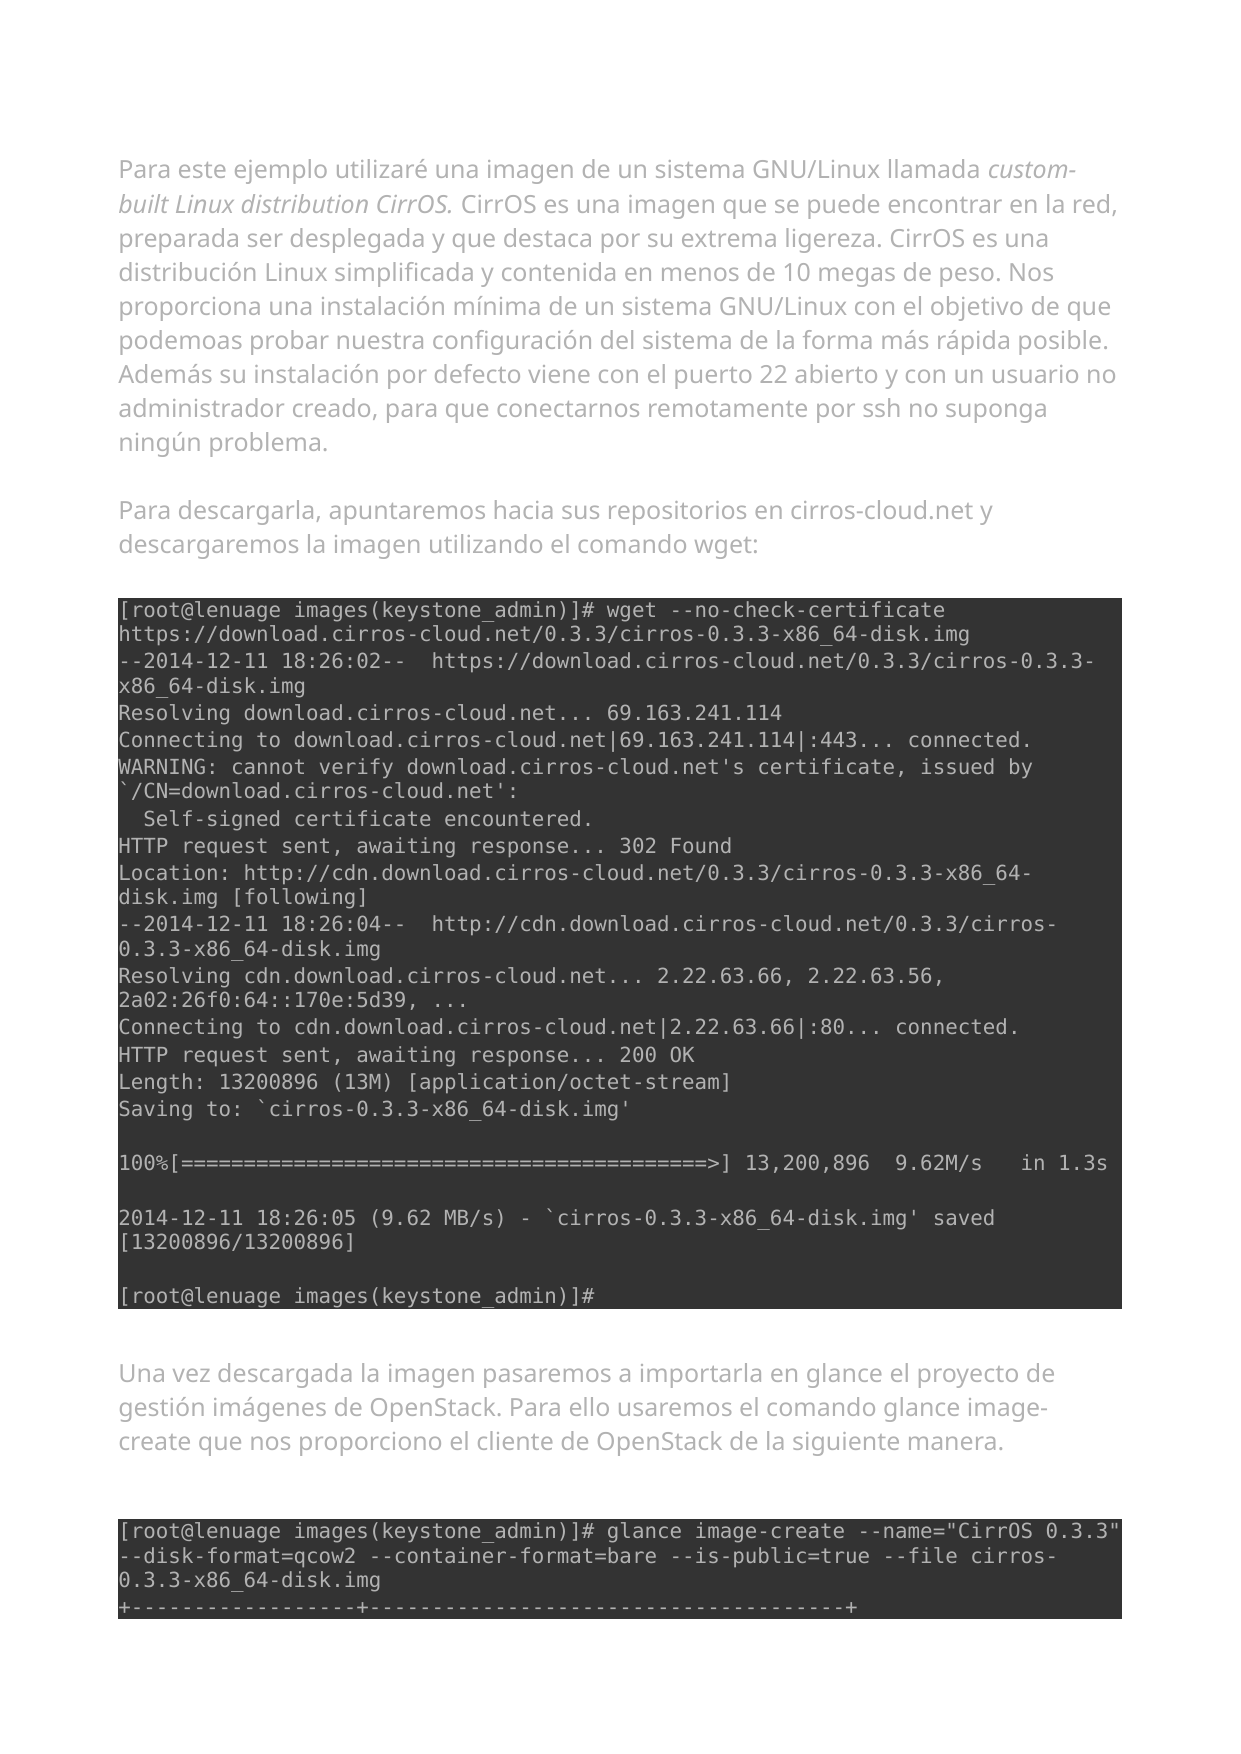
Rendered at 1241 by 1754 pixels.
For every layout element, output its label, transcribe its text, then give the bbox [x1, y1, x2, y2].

text Resolving download.cirros-cloud.net... 69.163.241.114 [118, 701, 1122, 725]
text Para este ejemplo utilizaré una imagen de un sistema GNU/Linux llamada custom-built Linux distribution CirrOS. CirrOS es una imagen que se puede encontrar en la red, preparada ser desplegada y que destaca por su extrema ligereza. CirrOS es una distribución Linux simplificada y contenida en menos de 10 megas de peso. Nos proporciona una instalación mínima de un sistema GNU/Linux con el objetivo de que podemoas probar nuestra configuración del sistema de la forma más rápida posible. Además su instalación por defecto viene con el puerto 22 abierto y con un usuario no administrador creado, para que conectarnos remotamente por ssh no suponga ningún problema. [118, 152, 1122, 459]
text Connecting to cdn.download.cirros-cloud.net|2.22.63.66|:80... connected. [118, 1015, 1122, 1040]
text Self-signed certificate encountered. [118, 807, 1122, 831]
text Location: http://cdn.download.cirros-cloud.net/0.3.3/cirros-0.3.3-x86_64-disk.img [following] [118, 861, 1122, 909]
text Connecting to download.cirros-cloud.net|69.163.241.114|:443... connected. [118, 728, 1122, 752]
text WARNING: cannot verify download.cirros-cloud.net's certificate, issued by `/CN=download.cirros-cloud.net': [118, 755, 1122, 804]
text [root@lenuage images(keystone_admin)]# wget --no-check-certificate https://download.cirros-cloud.net/0.3.3/cirros-0.3.3-x86_64-disk.img [118, 598, 1122, 646]
text Length: 13200896 (13M) [application/octet-stream] [118, 1070, 1122, 1094]
text --2014-12-11 18:26:04-- http://cdn.download.cirros-cloud.net/0.3.3/cirros-0.3.3-x86_64-disk.img [118, 912, 1122, 961]
text HTTP request sent, awaiting response... 200 OK [118, 1043, 1122, 1067]
text HTTP request sent, awaiting response... 302 Found [118, 834, 1122, 858]
text --2014-12-11 18:26:02-- https://download.cirros-cloud.net/0.3.3/cirros-0.3.3-x86_64-disk.img [118, 649, 1122, 698]
text [root@lenuage images(keystone_admin)]# [118, 1284, 1122, 1309]
text [root@lenuage images(keystone_admin)]# glance image-create --name="CirrOS 0.3.3" --disk-format=qcow2 --container-format=bare --is-public=true --file cirros-0.3.3-x86_64-disk.img [118, 1519, 1122, 1592]
text 100%[==========================================>] 13,200,896 9.62M/s in 1.3s [118, 1151, 1122, 1176]
text +------------------+--------------------------------------+ [118, 1595, 1122, 1619]
text Resolving cdn.download.cirros-cloud.net... 2.22.63.66, 2.22.63.56, 2a02:26f0:64::170e:5d39, ... [118, 964, 1122, 1012]
text Para descargarla, apuntaremos hacia sus repositorios en cirros-cloud.net y descargaremos la imagen utilizando el comando wget: [118, 493, 1122, 561]
text 2014-12-11 18:26:05 (9.62 MB/s) - `cirros-0.3.3-x86_64-disk.img' saved [13200896/13200896] [118, 1206, 1122, 1254]
text Una vez descargada la imagen pasaremos a importarla en glance el proyecto de gestión imágenes de OpenStack. Para ello usaremos el comando glance image-create que nos proporciono el cliente de OpenStack de la siguiente manera. [118, 1355, 1122, 1457]
text Saving to: `cirros-0.3.3-x86_64-disk.img' [118, 1097, 1122, 1121]
